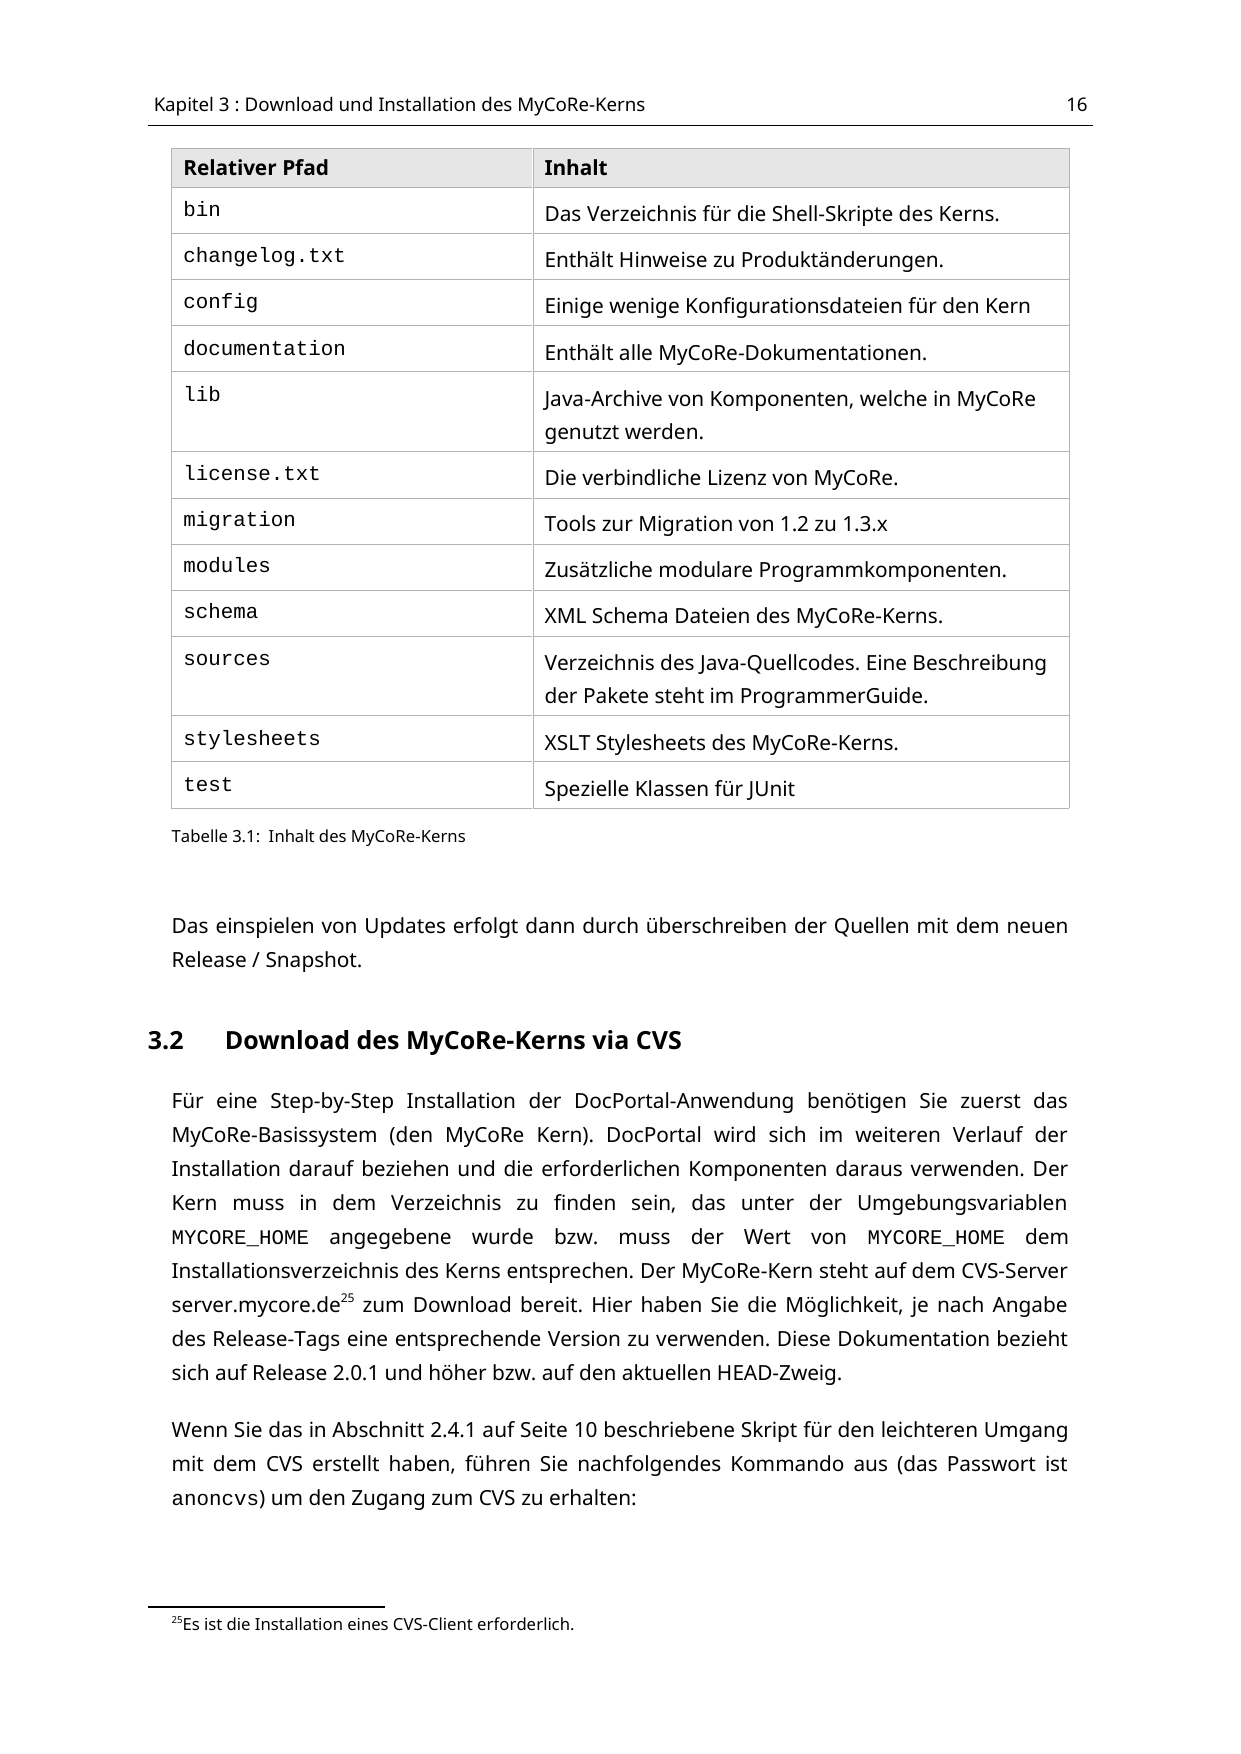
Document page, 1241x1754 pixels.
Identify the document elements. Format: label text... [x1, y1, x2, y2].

table_cell XML Schema Dateien des MyCoRe-Kerns. [534, 591, 1069, 636]
table_cell Enthält alle MyCoRe-Dokumentationen. [534, 326, 1069, 371]
table_cell Spezielle Klassen für JUnit [534, 762, 1069, 808]
text Für eine Step-by-Step Installation der DocPortal-Anwendung benötigen Sie zuerst das MyCoRe-Basissystem (den MyCoRe Kern). DocPortal wird sich im weiteren Verlauf der Installation darauf beziehen und die erforderlichen Komponenten daraus verwenden. Der Kern muss in dem Verzeichnis zu finden sein, das unter der Umgebungsvariablen MYCORE_HOME angegebene wurde bzw. muss der Wert von MYCORE_HOME dem Installationsverzeichnis des Kerns entsprechen. Der MyCoRe-Kern steht auf dem CVS-Server server.mycore.de zum Download bereit. Hier haben Sie die Möglichkeit, je nach Angabe des Release-Tags eine entsprechende Version zu verwenden. Diese Dokumentation bezieht sich auf Release 2.0.1 und höher bzw. auf den aktuellen HEAD-Zweig. [171, 1087, 1069, 1386]
table_header Inhalt [534, 149, 1069, 187]
table_cell XSLT Stylesheets des MyCoRe-Kerns. [534, 716, 1069, 761]
table_cell modules [172, 545, 532, 590]
table_cell changelog.txt [172, 234, 532, 279]
table_cell test [172, 762, 532, 808]
table_cell migration [172, 499, 532, 544]
text Das einspielen von Updates erfolgt dann durch überschreiben der Quellen mit dem neuen Release / Snapshot. [171, 911, 1069, 973]
table_cell Zusätzliche modulare Programmkomponenten. [534, 545, 1069, 590]
text Tabelle 3.1: Inhalt des MyCoRe-Kerns [171, 824, 1069, 847]
table_cell lib [172, 372, 532, 451]
subtitle Download des MyCoRe-Kerns via CVS [148, 1022, 1092, 1056]
table_cell Einige wenige Konfigurationsdateien für den Kern [534, 280, 1069, 325]
text Wenn Sie das in Abschnitt 2.4.1 auf Seite 8 beschriebene Skript für den leichteren Umgang mit dem CVS erstellt haben, führen Sie nachfolgendes Kommando aus (das Passwort ist anoncvs) um den Zugang zum CVS zu erhalten: [171, 1415, 1069, 1511]
table_cell config [172, 280, 532, 325]
table_cell schema [172, 591, 532, 636]
table_cell Das Verzeichnis für die Shell-Skripte des Kerns. [534, 188, 1069, 233]
table_header Relativer Pfad [172, 149, 532, 187]
table_cell Verzeichnis des Java-Quellcodes. Eine Beschreibung der Pakete steht im ProgrammerGuide. [534, 637, 1069, 715]
table_cell sources [172, 637, 532, 715]
table_cell Java-Archive von Komponenten, welche in MyCoRe genutzt werden. [534, 372, 1069, 451]
table_cell Enthält Hinweise zu Produktänderungen. [534, 234, 1069, 279]
table_cell stylesheets [172, 716, 532, 761]
text Es ist die Installation eines CVS-Client erforderlich. [171, 1613, 1069, 1636]
table_cell Die verbindliche Lizenz von MyCoRe. [534, 452, 1069, 498]
table_cell license.txt [172, 452, 532, 498]
table_cell documentation [172, 326, 532, 371]
table_cell Tools zur Migration von 1.2 zu 1.3.x [534, 499, 1069, 544]
table_cell bin [172, 188, 532, 233]
